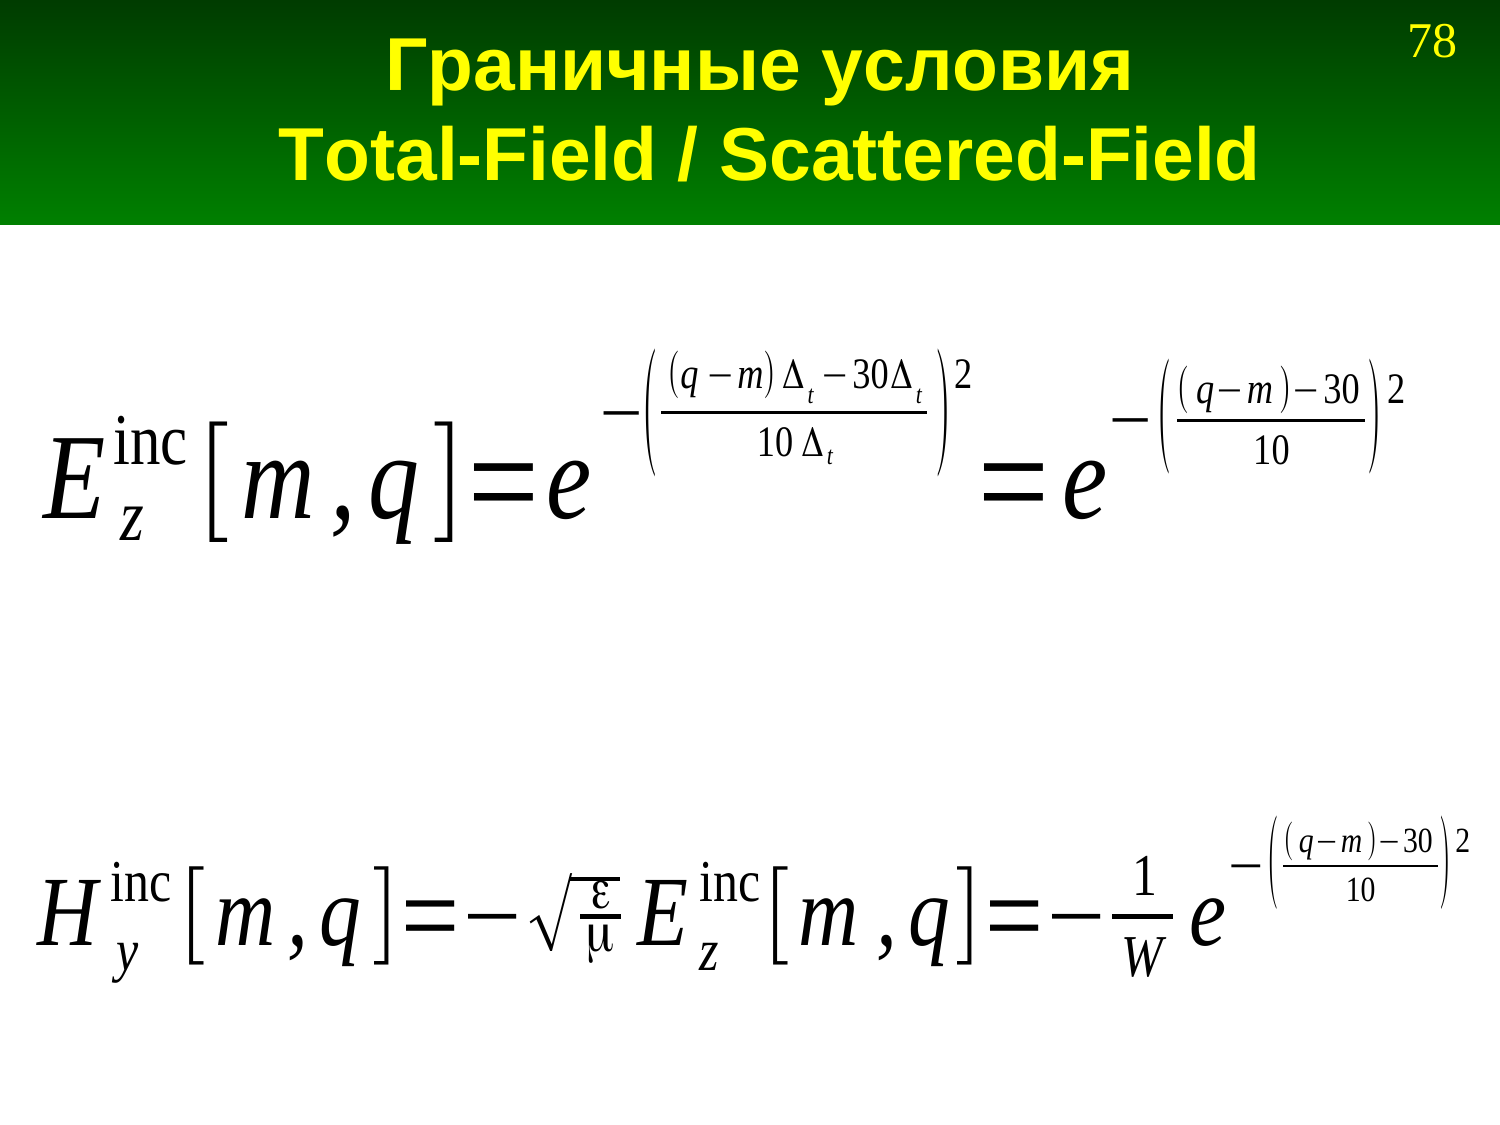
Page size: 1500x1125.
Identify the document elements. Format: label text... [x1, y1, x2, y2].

title Граничные условия Total-Field / Scattered-Field [100, 7, 1441, 204]
chart [11, 342, 1430, 560]
chart [11, 814, 1490, 989]
